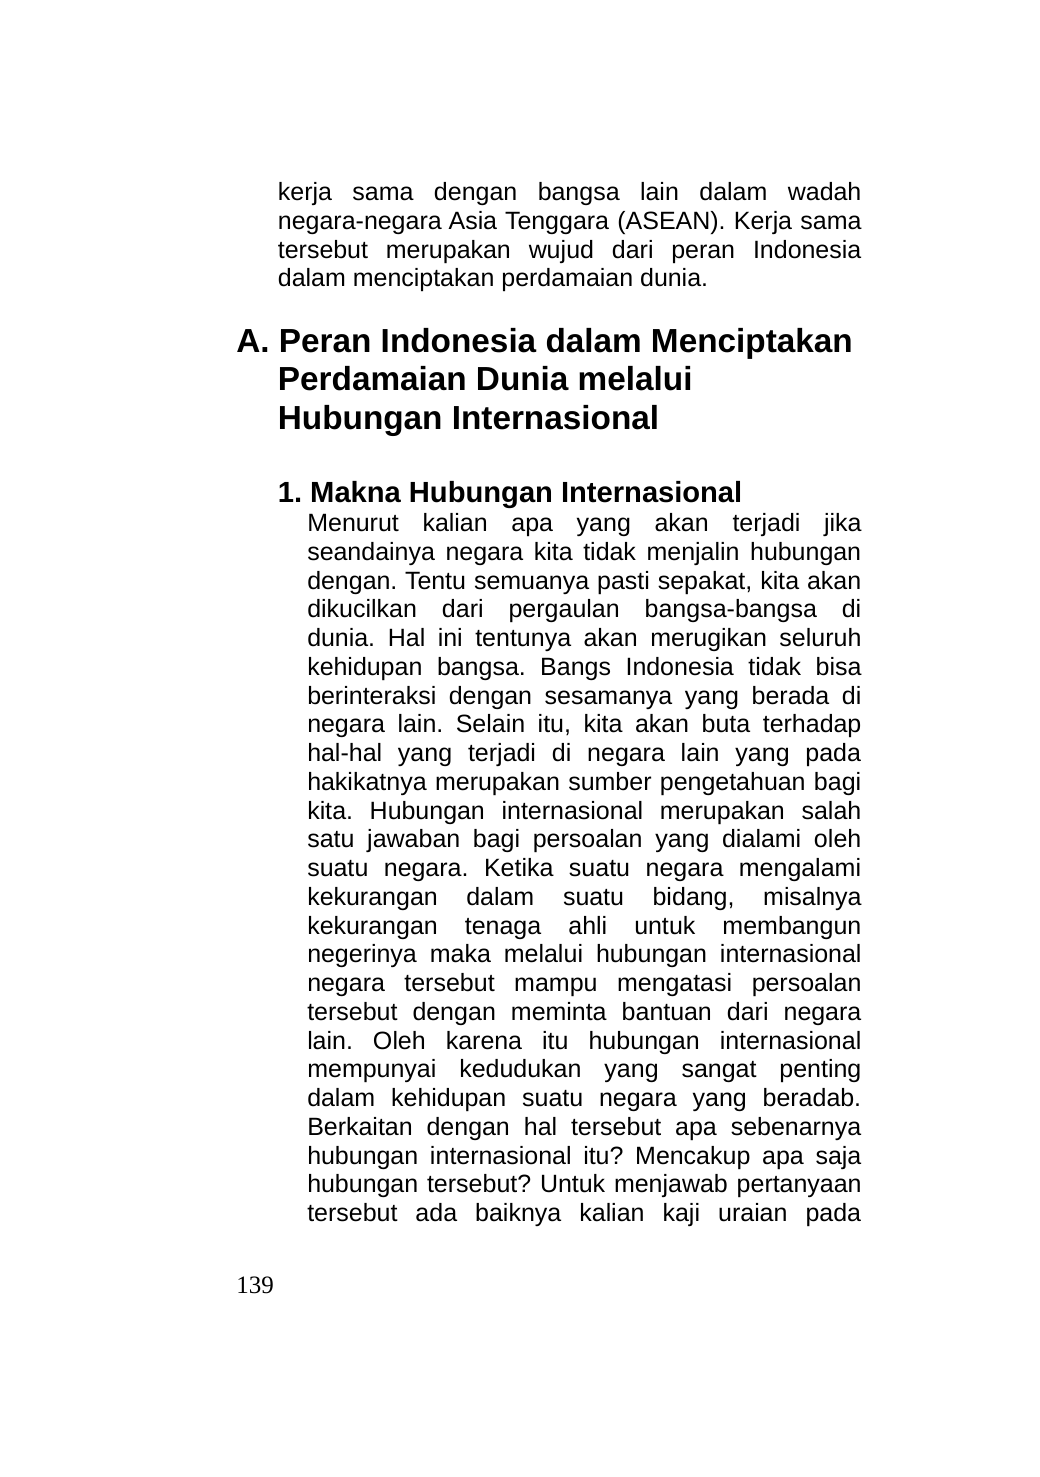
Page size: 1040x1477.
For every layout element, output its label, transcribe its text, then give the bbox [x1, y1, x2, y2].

text kerja sama dengan bangsa lain dalam wadah negara-negara Asia Tenggara (ASEAN). Kerja sama tersebut merupakan wujud dari peran Indonesia dalam menciptakan perdamaian dunia. [278, 177, 862, 292]
text 1. Makna Hubungan Internasional [278, 475, 862, 508]
text Menurut kalian apa yang akan terjadi jika seandainya negara kita tidak menjalin hubungan dengan. Tentu semuanya pasti sepakat, kita akan dikucilkan dari pergaulan bangsa-bangsa di dunia. Hal ini tentunya akan merugikan seluruh kehidupan bangsa. Bangs Indonesia tidak bisa berinteraksi dengan sesamanya yang berada di negara lain. Selain itu, kita akan buta terhadap hal-hal yang terjadi di negara lain yang pada hakikatnya merupakan sumber pengetahuan bagi kita. Hubungan internasional merupakan salah satu jawaban bagi persoalan yang dialami oleh suatu negara. Ketika suatu negara mengalami kekurangan dalam suatu bidang, misalnya kekurangan tenaga ahli untuk membangun negerinya maka melalui hubungan internasional negara tersebut mampu mengatasi persoalan tersebut dengan meminta bantuan dari negara lain. Oleh karena itu hubungan internasional mempunyai kedudukan yang sangat penting dalam kehidupan suatu negara yang beradab. Berkaitan dengan hal tersebut apa sebenarnya hubungan internasional itu? Mencakup apa saja hubungan tersebut? Untuk menjawab pertanyaan tersebut ada baiknya kalian kaji uraian pada [307, 508, 862, 1227]
text A. Peran Indonesia dalam Menciptakan Perdamaian Dunia melalui Hubungan Internasional [236, 321, 862, 436]
